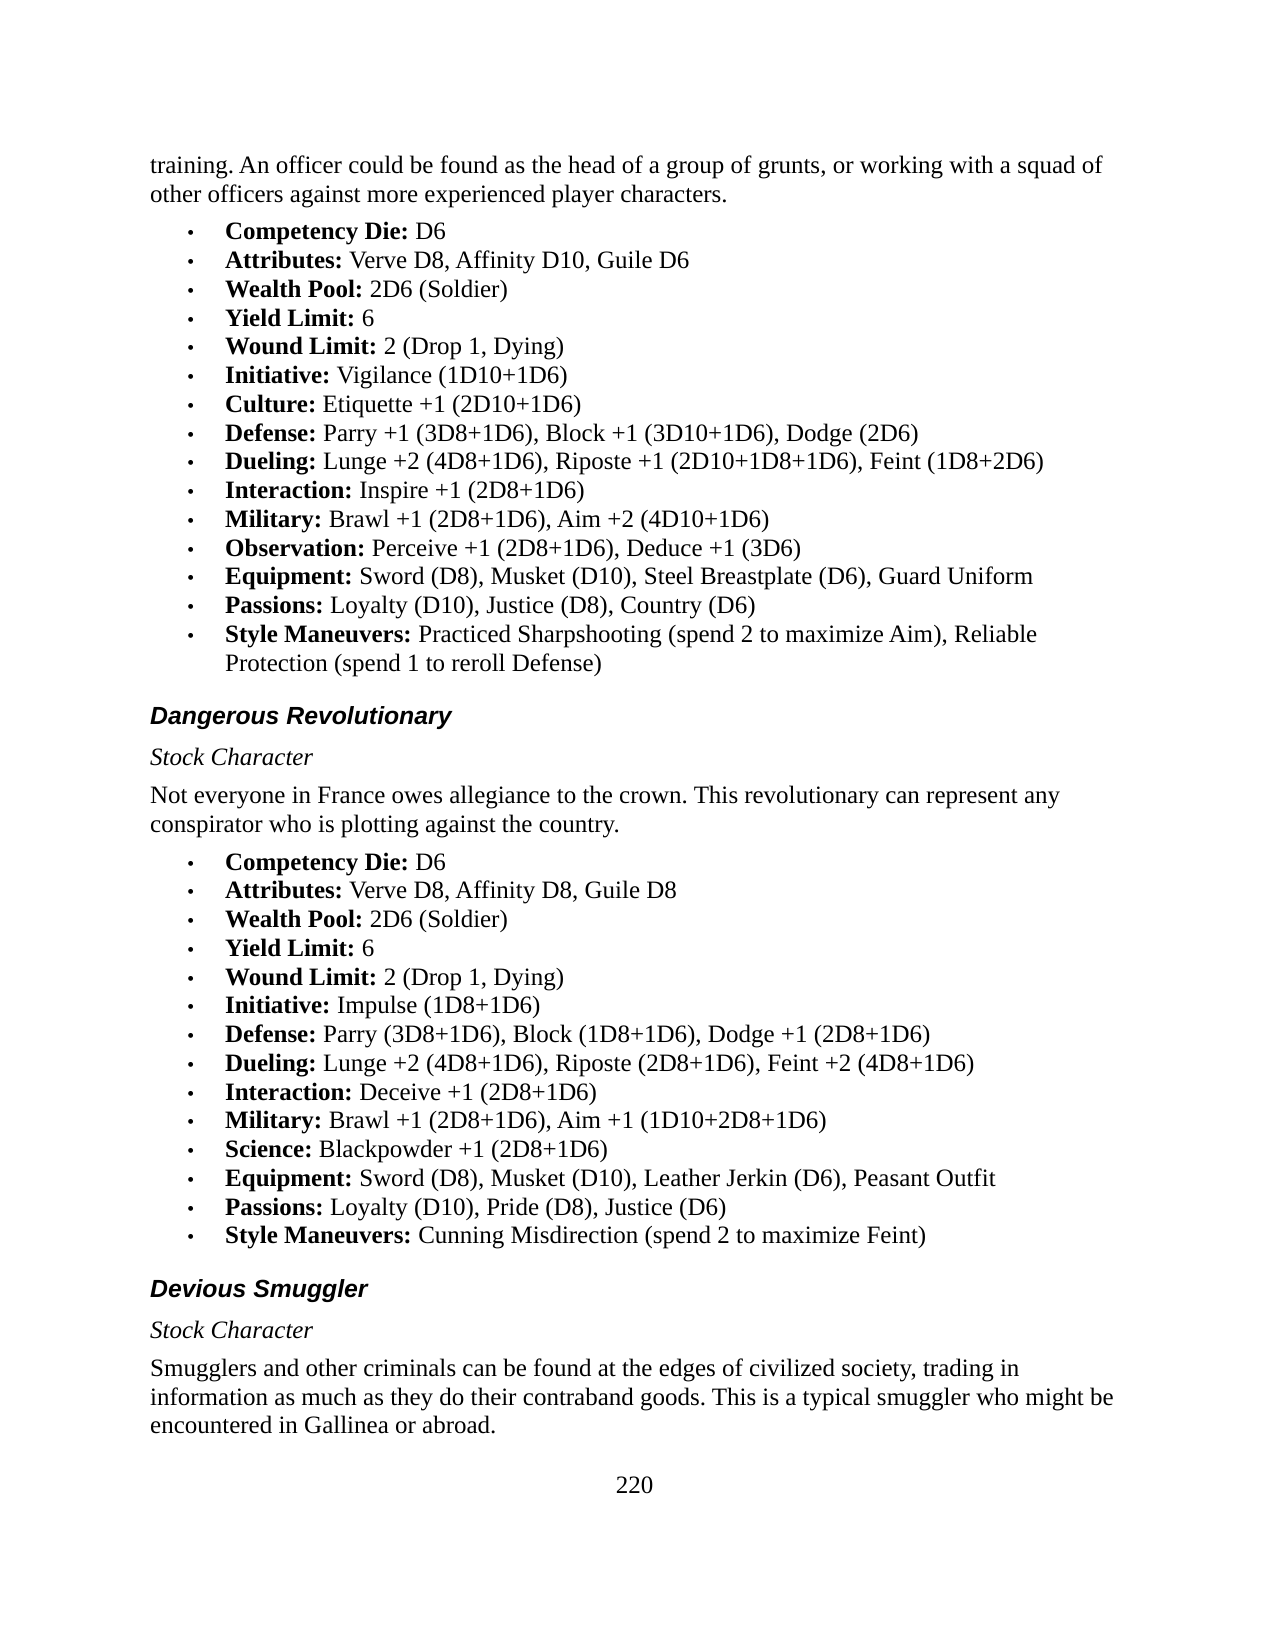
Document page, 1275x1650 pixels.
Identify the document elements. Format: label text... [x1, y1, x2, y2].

list Passions: Loyalty (D10), Pride (D8), Justice (D6) [187, 1192, 1125, 1220]
list Competency Die: D6 [187, 216, 1125, 245]
list Wound Limit: 2 (Drop 1, Dying) [187, 331, 1125, 360]
list Yield Limit: 6 [187, 933, 1125, 962]
text training. An officer could be found as the head of a group of grunts, or working with a squad of other officers against more experienced player characters. [150, 150, 1125, 207]
list Interaction: Deceive +1 (2D8+1D6) [187, 1077, 1125, 1105]
list Equipment: Sword (D8), Musket (D10), Leather Jerkin (D6), Peasant Outfit [187, 1163, 1125, 1192]
list Interaction: Inspire +1 (2D8+1D6) [187, 475, 1125, 504]
list Science: Blackpowder +1 (2D8+1D6) [187, 1134, 1125, 1163]
list Military: Brawl +1 (2D8+1D6), Aim +2 (4D10+1D6) [187, 504, 1125, 533]
list Military: Brawl +1 (2D8+1D6), Aim +1 (1D10+2D8+1D6) [187, 1105, 1125, 1134]
list Competency Die: D6 [187, 847, 1125, 875]
text Smugglers and other criminals can be found at the edges of civilized society, trading in information as much as they do their contraband goods. This is a typical smuggler who might be encountered in Gallinea or abroad. [150, 1353, 1125, 1439]
list Wound Limit: 2 (Drop 1, Dying) [187, 962, 1125, 990]
list Culture: Etiquette +1 (2D10+1D6) [187, 389, 1125, 418]
list Defense: Parry +1 (3D8+1D6), Block +1 (3D10+1D6), Dodge (2D6) [187, 418, 1125, 446]
text Stock Character [150, 1315, 1125, 1344]
list Style Maneuvers: Practiced Sharpshooting (spend 2 to maximize Aim), Reliable Protection (spend 1 to reroll Defense) [187, 619, 1125, 676]
text Not everyone in France owes allegiance to the crown. This revolutionary can represent any conspirator who is plotting against the country. [150, 780, 1125, 838]
list Dueling: Lunge +2 (4D8+1D6), Riposte (2D8+1D6), Feint +2 (4D8+1D6) [187, 1048, 1125, 1077]
text Stock Character [150, 742, 1125, 771]
list Wealth Pool: 2D6 (Soldier) [187, 274, 1125, 303]
list Defense: Parry (3D8+1D6), Block (1D8+1D6), Dodge +1 (2D8+1D6) [187, 1019, 1125, 1048]
list Attributes: Verve D8, Affinity D10, Guile D6 [187, 245, 1125, 274]
list Equipment: Sword (D8), Musket (D10), Steel Breastplate (D6), Guard Uniform [187, 561, 1125, 590]
list Initiative: Vigilance (1D10+1D6) [187, 360, 1125, 389]
list Passions: Loyalty (D10), Justice (D8), Country (D6) [187, 590, 1125, 619]
subtitle Devious Smuggler [150, 1274, 1125, 1303]
list Initiative: Impulse (1D8+1D6) [187, 990, 1125, 1019]
list Dueling: Lunge +2 (4D8+1D6), Riposte +1 (2D10+1D8+1D6), Feint (1D8+2D6) [187, 446, 1125, 475]
list Style Maneuvers: Cunning Misdirection (spend 2 to maximize Feint) [187, 1220, 1125, 1249]
list Wealth Pool: 2D6 (Soldier) [187, 904, 1125, 933]
list Yield Limit: 6 [187, 303, 1125, 331]
subtitle Dangerous Revolutionary [150, 701, 1125, 730]
list Observation: Perceive +1 (2D8+1D6), Deduce +1 (3D6) [187, 533, 1125, 561]
list Attributes: Verve D8, Affinity D8, Guile D8 [187, 875, 1125, 904]
